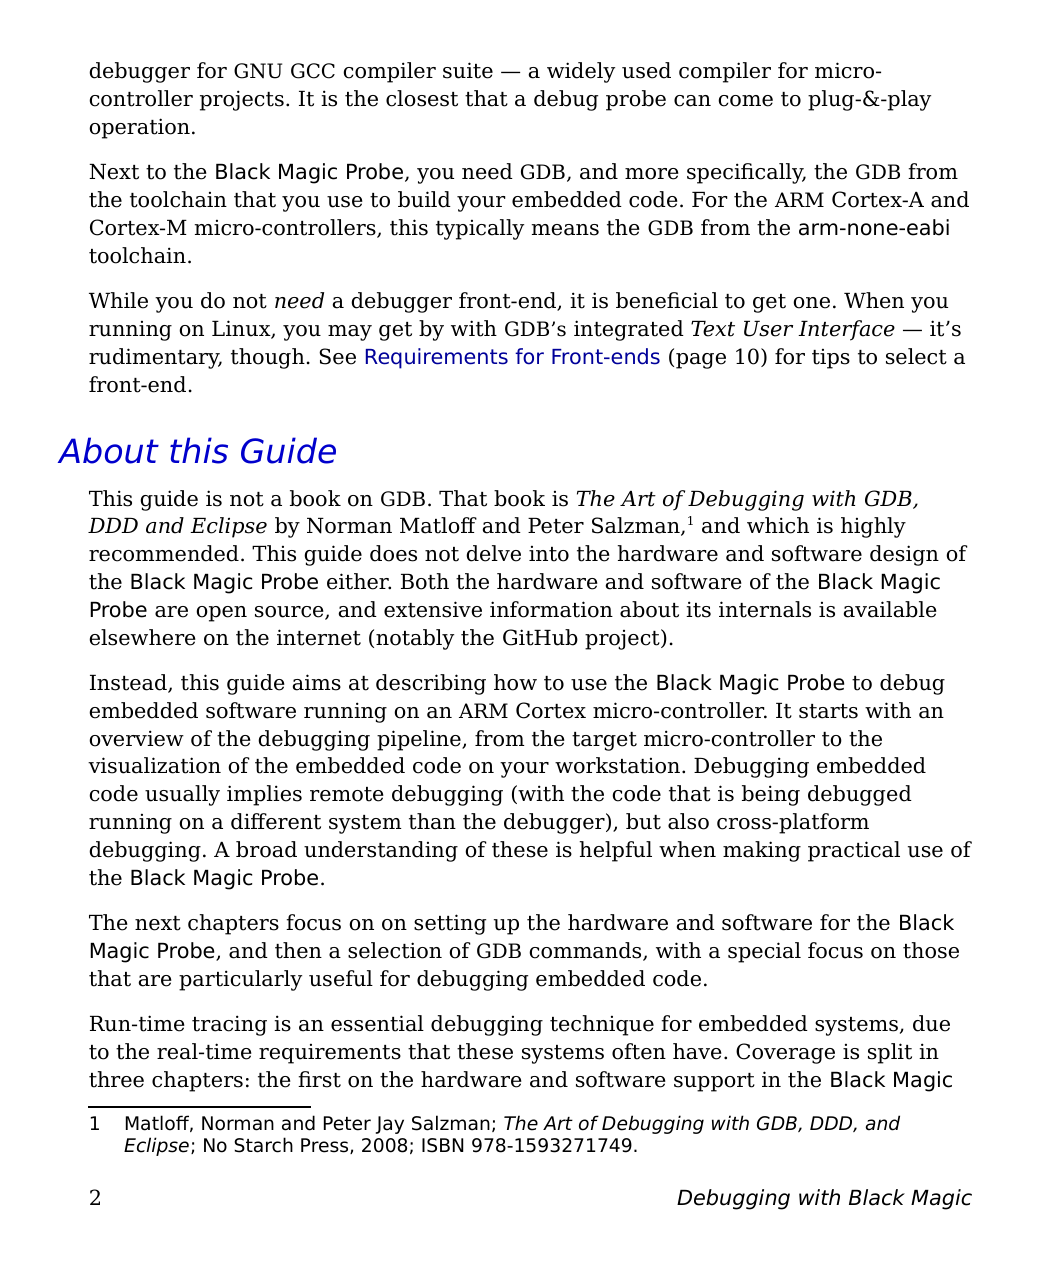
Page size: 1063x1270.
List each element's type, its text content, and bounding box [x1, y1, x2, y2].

text This guide is not a book on GDB. That book is The Art of Debugging with GDB, DDD and Eclipse by Norman Matloff and Peter Salzman, and which is highly recommended. This guide does not delve into the hardware and software design of the Black Magic Probe either. Both the hardware and software of the Black Magic Probe are open source, and extensive information about its internals is available elsewhere on the internet (notably the GitHub project). [88, 487, 974, 650]
text The next chapters focus on on setting up the hardware and software for the Black Magic Probe, and then a selection of GDB commands, with a special focus on those that are particularly useful for debugging embedded code. [88, 911, 974, 991]
text Run-time tracing is an essential debugging technique for embedded systems, due to the real-time requirements that these systems often have. Coverage is split in three chapters: the first on the hardware and software support in the Black Magic [88, 1012, 974, 1092]
text Matloff, Norman and Peter Jay Salzman; The Art of Debugging with GDB, DDD, and Eclipse; No Starch Press, 2008; ISBN 978-1593271749. [88, 1113, 974, 1157]
text Next to the Black Magic Probe, you need GDB, and more specifically, the GDB from the toolchain that you use to build your embedded code. For the ARM Cortex-A and Cortex-M micro-controllers, this typically means the GDB from the arm-none-eabi toolchain. [88, 160, 974, 268]
text While you do not need a debugger front-end, it is beneficial to get one. When you running on Linux, you may get by with GDB’s integrated Text User Interface — it’s rudimentary, though. See Requirements for Front-ends (page 10) for tips to select a front-end. [88, 289, 974, 397]
subtitle About this Guide [59, 433, 974, 472]
text debugger for GNU GCC compiler suite — a widely used compiler for micro-controller projects. It is the closest that a debug probe can come to plug-&-play operation. [88, 59, 974, 139]
text Instead, this guide aims at describing how to use the Black Magic Probe to debug embedded software running on an ARM Cortex micro-controller. It starts with an overview of the debugging pipeline, from the target micro-controller to the visualization of the embedded code on your workstation. Debugging embedded code usually implies remote debugging (with the code that is being debugged running on a different system than the debugger), but also cross-platform debugging. A broad understanding of these is helpful when making practical use of the Black Magic Probe. [88, 671, 974, 890]
